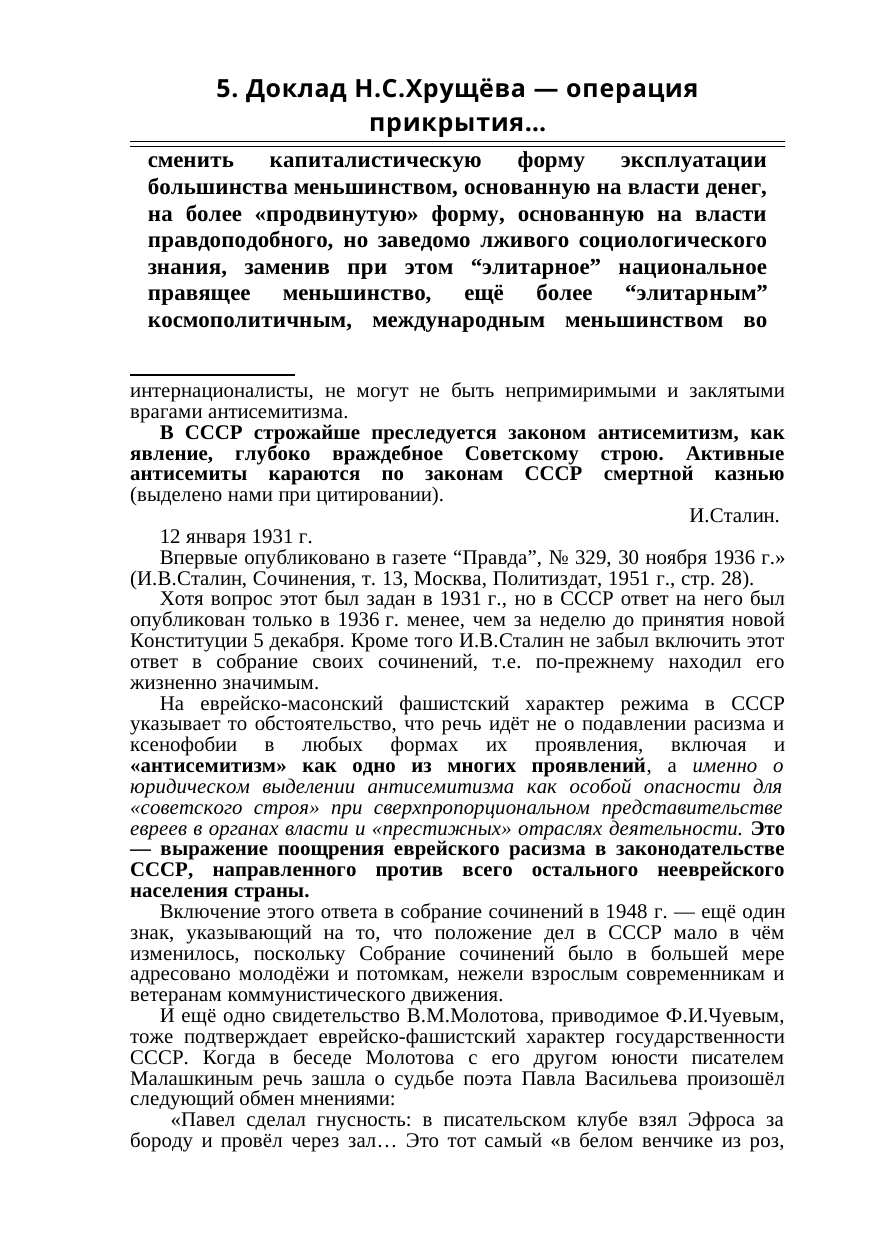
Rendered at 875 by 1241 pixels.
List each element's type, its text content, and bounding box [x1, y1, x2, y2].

text сменить капиталистическую форму эксплуатации большинства меньшинством, основанную на власти денег, на более «продвинутую» форму, основанную на власти правдоподобного, но заведомо лживого социологического знания, заменив при этом “элитарное” национальное правящее меньшинство, ещё более “элитар­ным” космополитичным, международным меньшинством во [148, 147, 768, 332]
text В СССР строжайше преследуется законом антисемитизм, как явление, глубоко враждебное Советскому строю. Активные антисемиты караются по законам СССР смертной казнью (выделено нами при цитировании). [130, 422, 785, 506]
text Включение этого ответа в собрание сочинений в 1948 г. — ещё один знак, указывающий на то, что положение дел в СССР мало в чём изменилось, поскольку Собрание сочинений было в большей мере адресовано молодёжи и потомкам, нежели взрослым современникам и ветеранам коммунистического движения. [130, 902, 785, 1006]
text интернационалисты, не могут не быть непримиримыми и заклятыми врагами антисемитизма. [130, 381, 785, 422]
text И ещё одно свидетельство В.М.Молотова, приводимое Ф.И.Чуевым, тоже подтверждает еврейско-фашистский характер государственности СССР. Когда в беседе Молотова с его другом юности писателем Малашкиным речь зашла о судьбе поэта Павла Васильева произошёл следующий обмен мнениями: [130, 1006, 785, 1110]
text На еврейско-масонский фашистский характер режима в СССР указывает то обстоятельство, что речь идёт не о подавлении расизма и ксенофобии в любых формах их проявления, включая и «антисемитизм» как одно из многих проявлений, а именно о юридическом выделении антисемитизма как особой опасности для «советского строя» при сверхпропорциональном представительстве евреев в органах власти и «престижных» отраслях деятельности. Это — выражение поощрения еврейского расизма в законодательстве СССР, направленного против всего остального нееврейского населения страны. [130, 693, 785, 902]
text 12 января 1931 г. [130, 527, 785, 547]
text Хотя вопрос этот был задан в 1931 г., но в СССР ответ на него был опубликован только в 1936 г. менее, чем за неделю до принятия новой Конституции 5 декабря. Кроме того И.В.Сталин не забыл включить этот ответ в собрание своих сочинений, т.е. по-прежнему находил его жизненно значимым. [130, 589, 785, 693]
text И.Сталин. [130, 506, 785, 527]
text «Павел сделал гнусность: в писательском клубе взял Эфроса за бороду и провёл через зал… Это тот самый «в белом венчике из роз, [130, 1110, 785, 1152]
text Впервые опубликовано в газете “Правда”, № 329, 30 ноября 1936 г.» (И.В.Сталин, Сочинения, т. 13, Москва, Политиздат, 1951 г., стр. 28). [130, 547, 785, 589]
